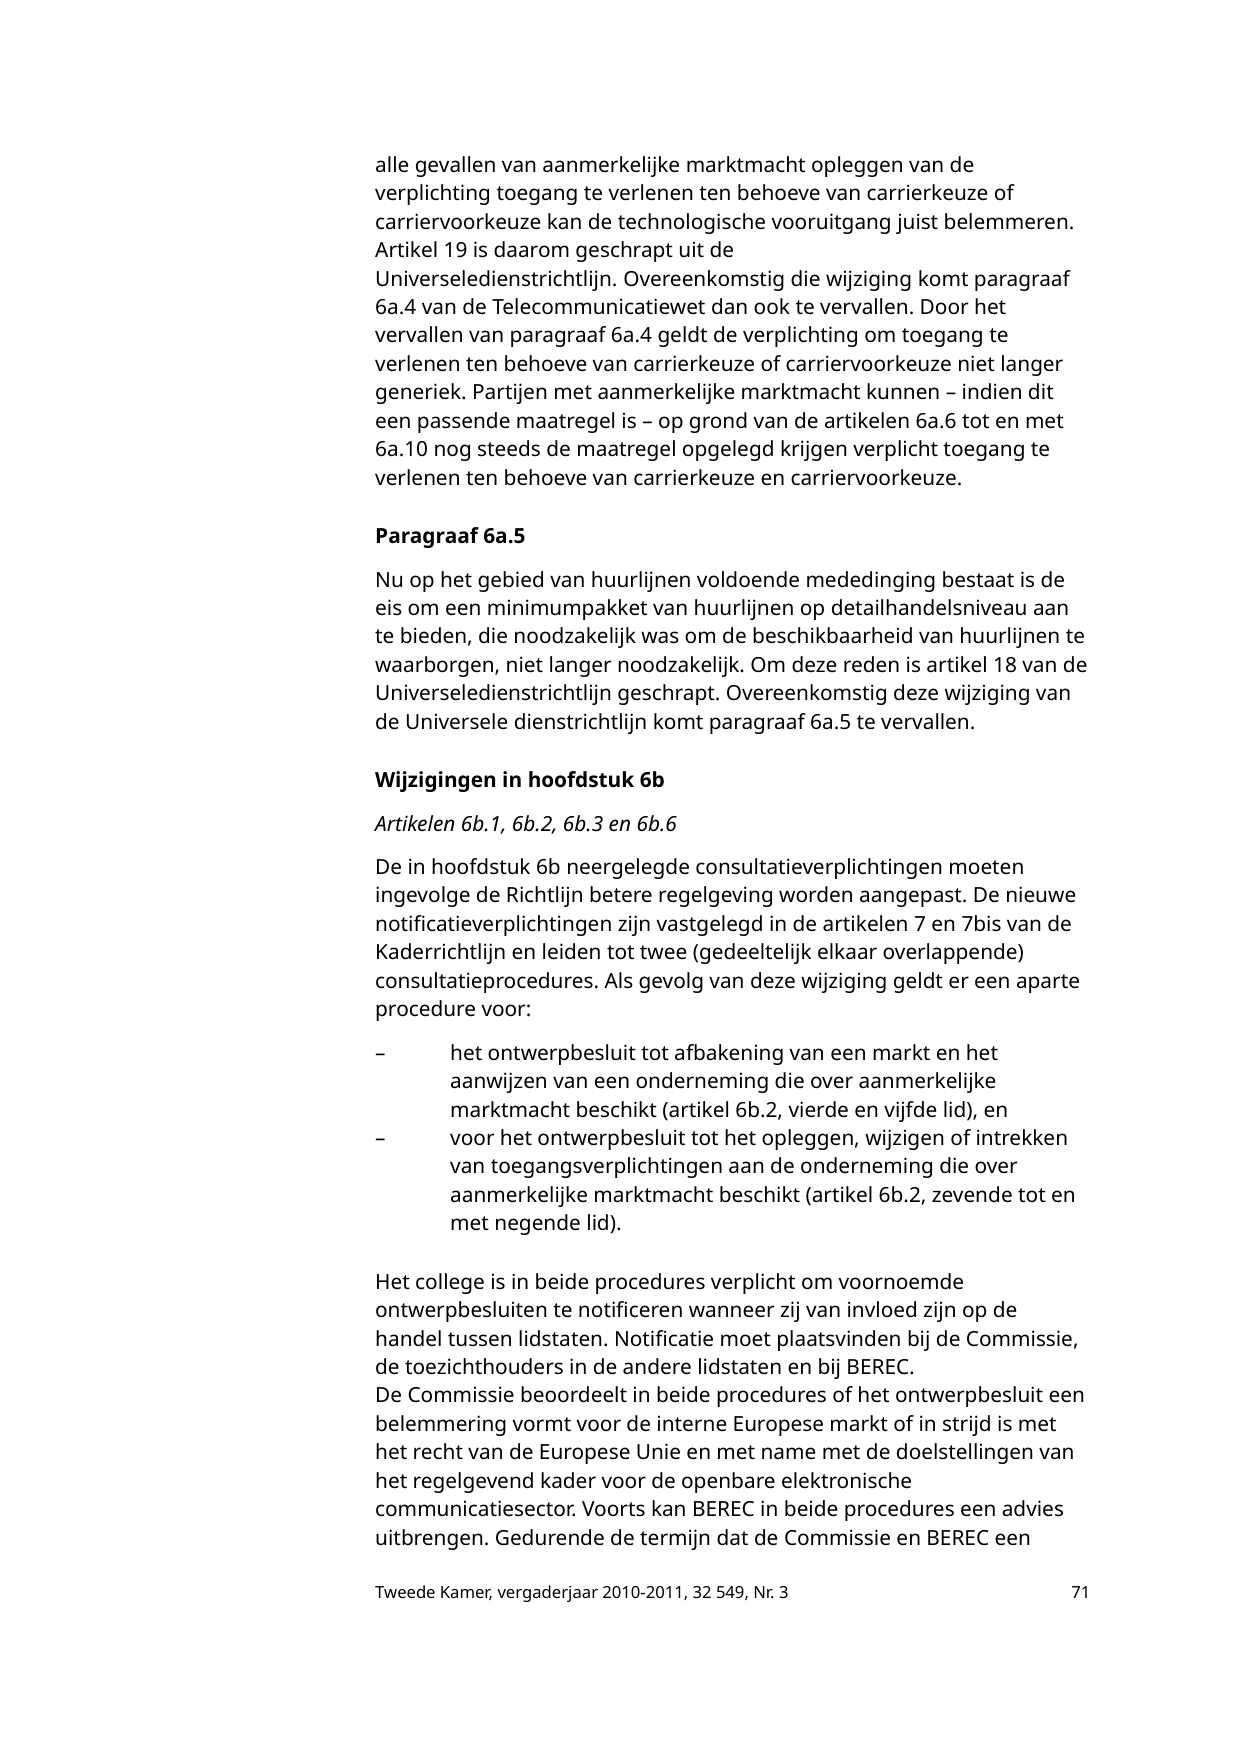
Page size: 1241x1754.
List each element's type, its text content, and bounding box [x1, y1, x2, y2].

text Artikelen 6b.1, 6b.2, 6b.3 en 6b.6 [375, 809, 1090, 837]
text De Commissie beoordeelt in beide procedures of het ontwerpbesluit een belemmering vormt voor de interne Europese markt of in strijd is met het recht van de Europese Unie en met name met de doelstellingen van het regelgevend kader voor de openbare elektronische communicatiesector. Voorts kan BEREC in beide procedures een advies uitbrengen. Gedurende de termijn dat de Commissie en BEREC een [375, 1381, 1090, 1551]
text Het college is in beide procedures verplicht om voornoemde ontwerpbesluiten te notificeren wanneer zij van invloed zijn op de handel tussen lidstaten. Notificatie moet plaatsvinden bij de Commissie, de toezichthouders in de andere lidstaten en bij BEREC. [375, 1267, 1090, 1381]
text Wijzigingen in hoofdstuk 6b [375, 765, 1090, 794]
list het ontwerpbesluit tot afbakening van een markt en het aanwijzen van een onderneming die over aanmerkelijke marktmacht beschikt (artikel 6b.2, vierde en vijfde lid), en [375, 1038, 1090, 1123]
text Paragraaf 6a.5 [375, 521, 1090, 550]
list voor het ontwerpbesluit tot het opleggen, wijzigen of intrekken van toegangsverplichtingen aan de onderneming die over aanmerkelijke marktmacht beschikt (artikel 6b.2, zevende tot en met negende lid). [375, 1123, 1090, 1237]
text alle gevallen van aanmerkelijke marktmacht opleggen van de verplichting toegang te verlenen ten behoeve van carrierkeuze of carriervoorkeuze kan de technologische vooruitgang juist belemmeren. Artikel 19 is daarom geschrapt uit de Universeledienstrichtlijn. Overeenkomstig die wijziging komt paragraaf 6a.4 van de Telecommunicatiewet dan ook te vervallen. Door het vervallen van paragraaf 6a.4 geldt de verplichting om toegang te verlenen ten behoeve van carrierkeuze of carriervoorkeuze niet langer generiek. Partijen met aanmerkelijke marktmacht kunnen – indien dit een passende maatregel is – op grond van de artikelen 6a.6 tot en met 6a.10 nog steeds de maatregel opgelegd krijgen verplicht toegang te verlenen ten behoeve van carrierkeuze en carriervoorkeuze. [375, 150, 1090, 491]
text Nu op het gebied van huurlijnen voldoende mededinging bestaat is de eis om een minimumpakket van huurlijnen op detailhandelsniveau aan te bieden, die noodzakelijk was om de beschikbaarheid van huurlijnen te waarborgen, niet langer noodzakelijk. Om deze reden is artikel 18 van de Universeledienstrichtlijn geschrapt. Overeenkomstig deze wijziging van de Universele dienstrichtlijn komt paragraaf 6a.5 te vervallen. [375, 565, 1090, 735]
text De in hoofdstuk 6b neergelegde consultatieverplichtingen moeten ingevolge de Richtlijn betere regelgeving worden aangepast. De nieuwe notificatieverplichtingen zijn vastgelegd in de artikelen 7 en 7bis van de Kaderrichtlijn en leiden tot twee (gedeeltelijk elkaar overlappende) consultatieprocedures. Als gevolg van deze wijziging geldt er een aparte procedure voor: [375, 852, 1090, 1023]
